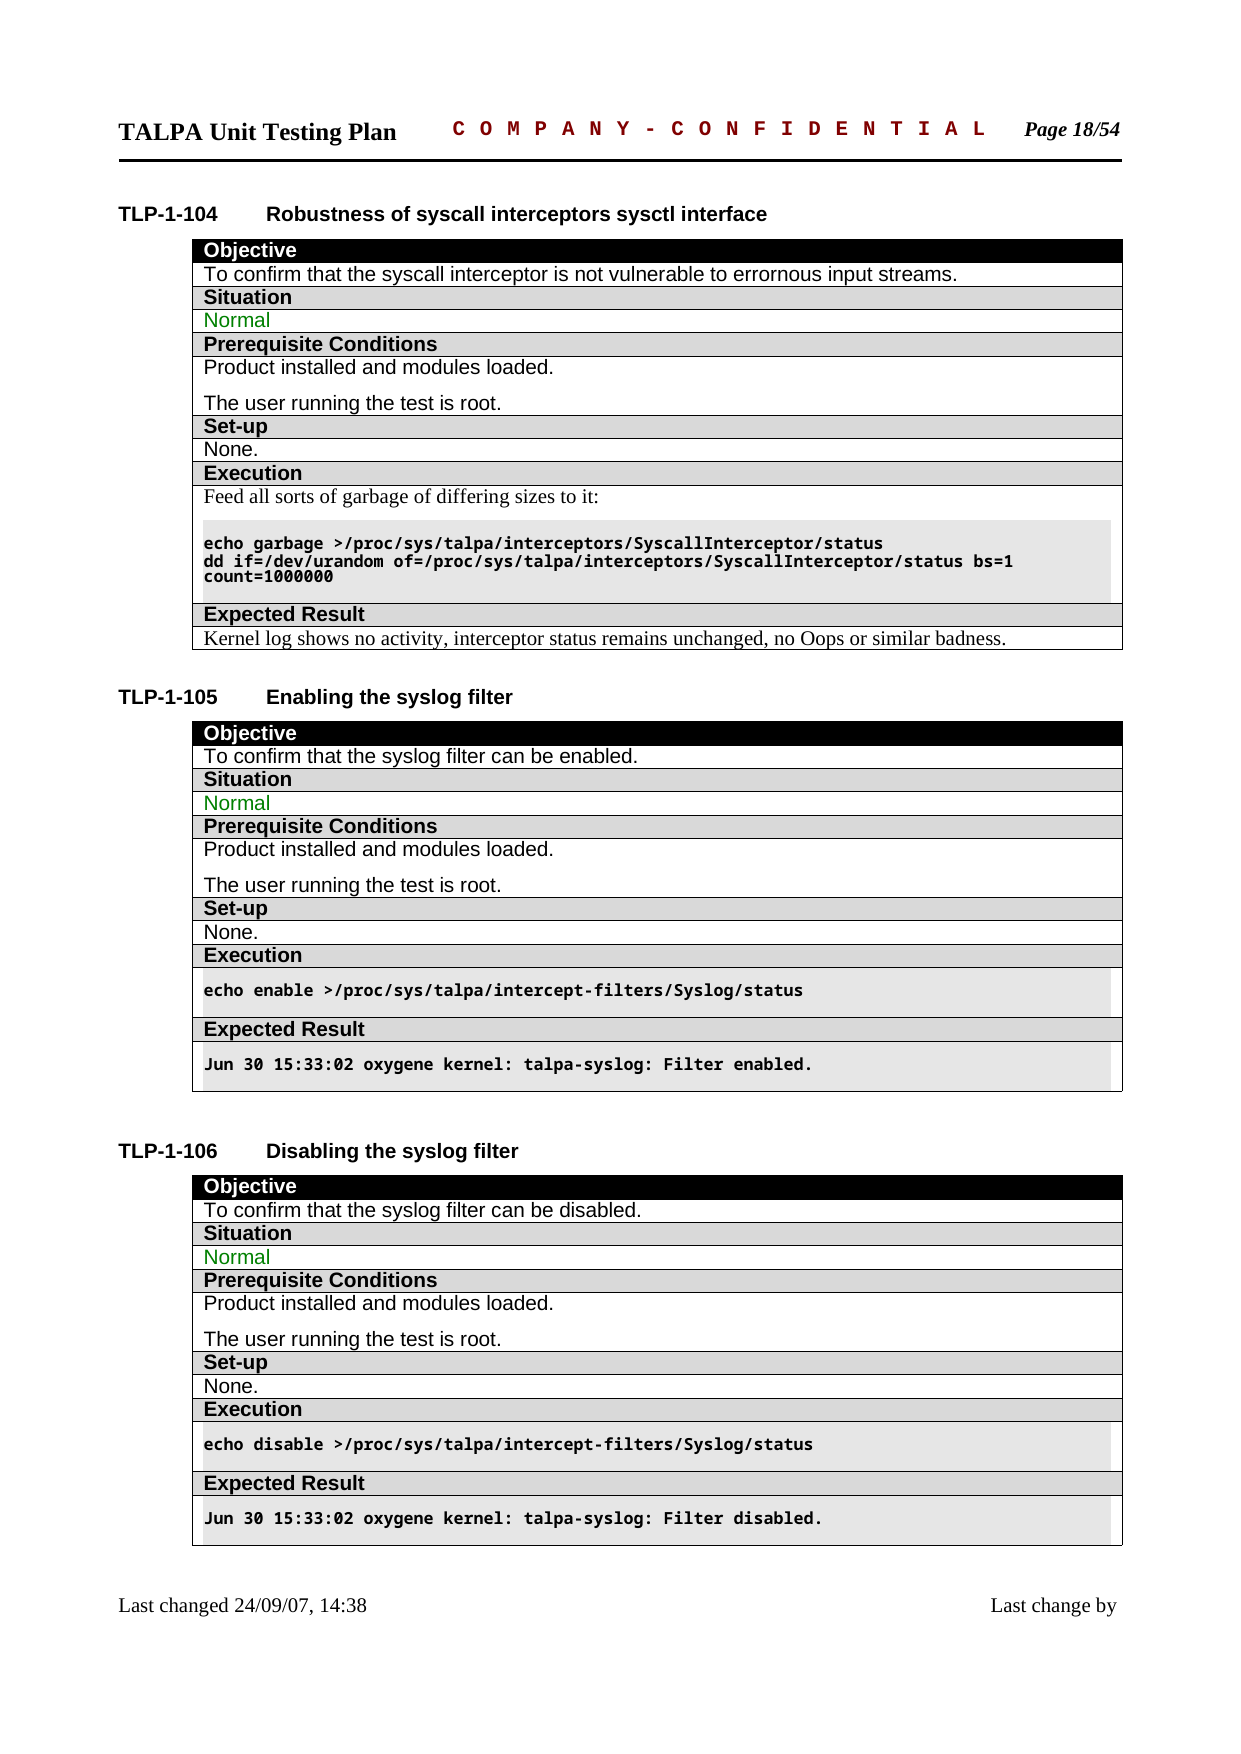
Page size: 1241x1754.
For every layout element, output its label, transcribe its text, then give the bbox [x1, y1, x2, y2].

table_cell Prerequisite Conditions [193, 333, 1122, 356]
table_cell Set-up [193, 898, 1122, 920]
table_cell Normal [193, 310, 1122, 332]
table_cell None. [193, 921, 1122, 944]
text TLP-1-105 Enabling the syslog filter [118, 685, 1122, 708]
table_cell Expected Result [193, 1018, 1122, 1041]
table_cell To confirm that the syslog filter can be enabled. [193, 746, 1122, 768]
table_cell None. [193, 439, 1122, 461]
table_cell Prerequisite Conditions [193, 1270, 1122, 1292]
text TLP-1-106 Disabling the syslog filter [118, 1139, 1122, 1162]
table_cell Expected Result [193, 1472, 1122, 1495]
table_cell Normal [193, 1246, 1122, 1269]
table_cell Execution [193, 1399, 1122, 1421]
table_cell None. [193, 1375, 1122, 1398]
table_cell Feed all sorts of garbage of differing sizes to it: echo garbage >/proc/sys/talpa/interceptors/SyscallInterceptor/status dd if=/dev/urandom of=/proc/sys/talpa/interceptors/SyscallInterceptor/status bs=1 count=1000000 [193, 486, 1122, 603]
table_cell Execution [193, 462, 1122, 485]
table_cell Product installed and modules loaded. The user running the test is root. [193, 839, 1122, 897]
table_header Objective [193, 240, 1122, 262]
table_cell To confirm that the syslog filter can be disabled. [193, 1200, 1122, 1222]
table_header Objective [193, 1176, 1122, 1199]
table_cell Situation [193, 769, 1122, 791]
table_cell Execution [193, 945, 1122, 967]
text TLP-1-104 Robustness of syscall interceptors sysctl interface [118, 203, 1122, 226]
table_cell Situation [193, 287, 1122, 309]
table_cell Set-up [193, 1352, 1122, 1374]
table_cell Prerequisite Conditions [193, 816, 1122, 838]
table_cell To confirm that the syscall interceptor is not vulnerable to errornous input streams. [193, 263, 1122, 286]
table_cell Expected Result [193, 604, 1122, 626]
table_cell Product installed and modules loaded. The user running the test is root. [193, 357, 1122, 415]
table_cell Product installed and modules loaded. The user running the test is root. [193, 1293, 1122, 1351]
table_cell Set-up [193, 416, 1122, 438]
table_cell Situation [193, 1223, 1122, 1245]
table_cell Normal [193, 792, 1122, 815]
table_header Objective [193, 722, 1122, 745]
table_cell Kernel log shows no activity, interceptor status remains unchanged, no Oops or similar badness. [193, 627, 1122, 649]
